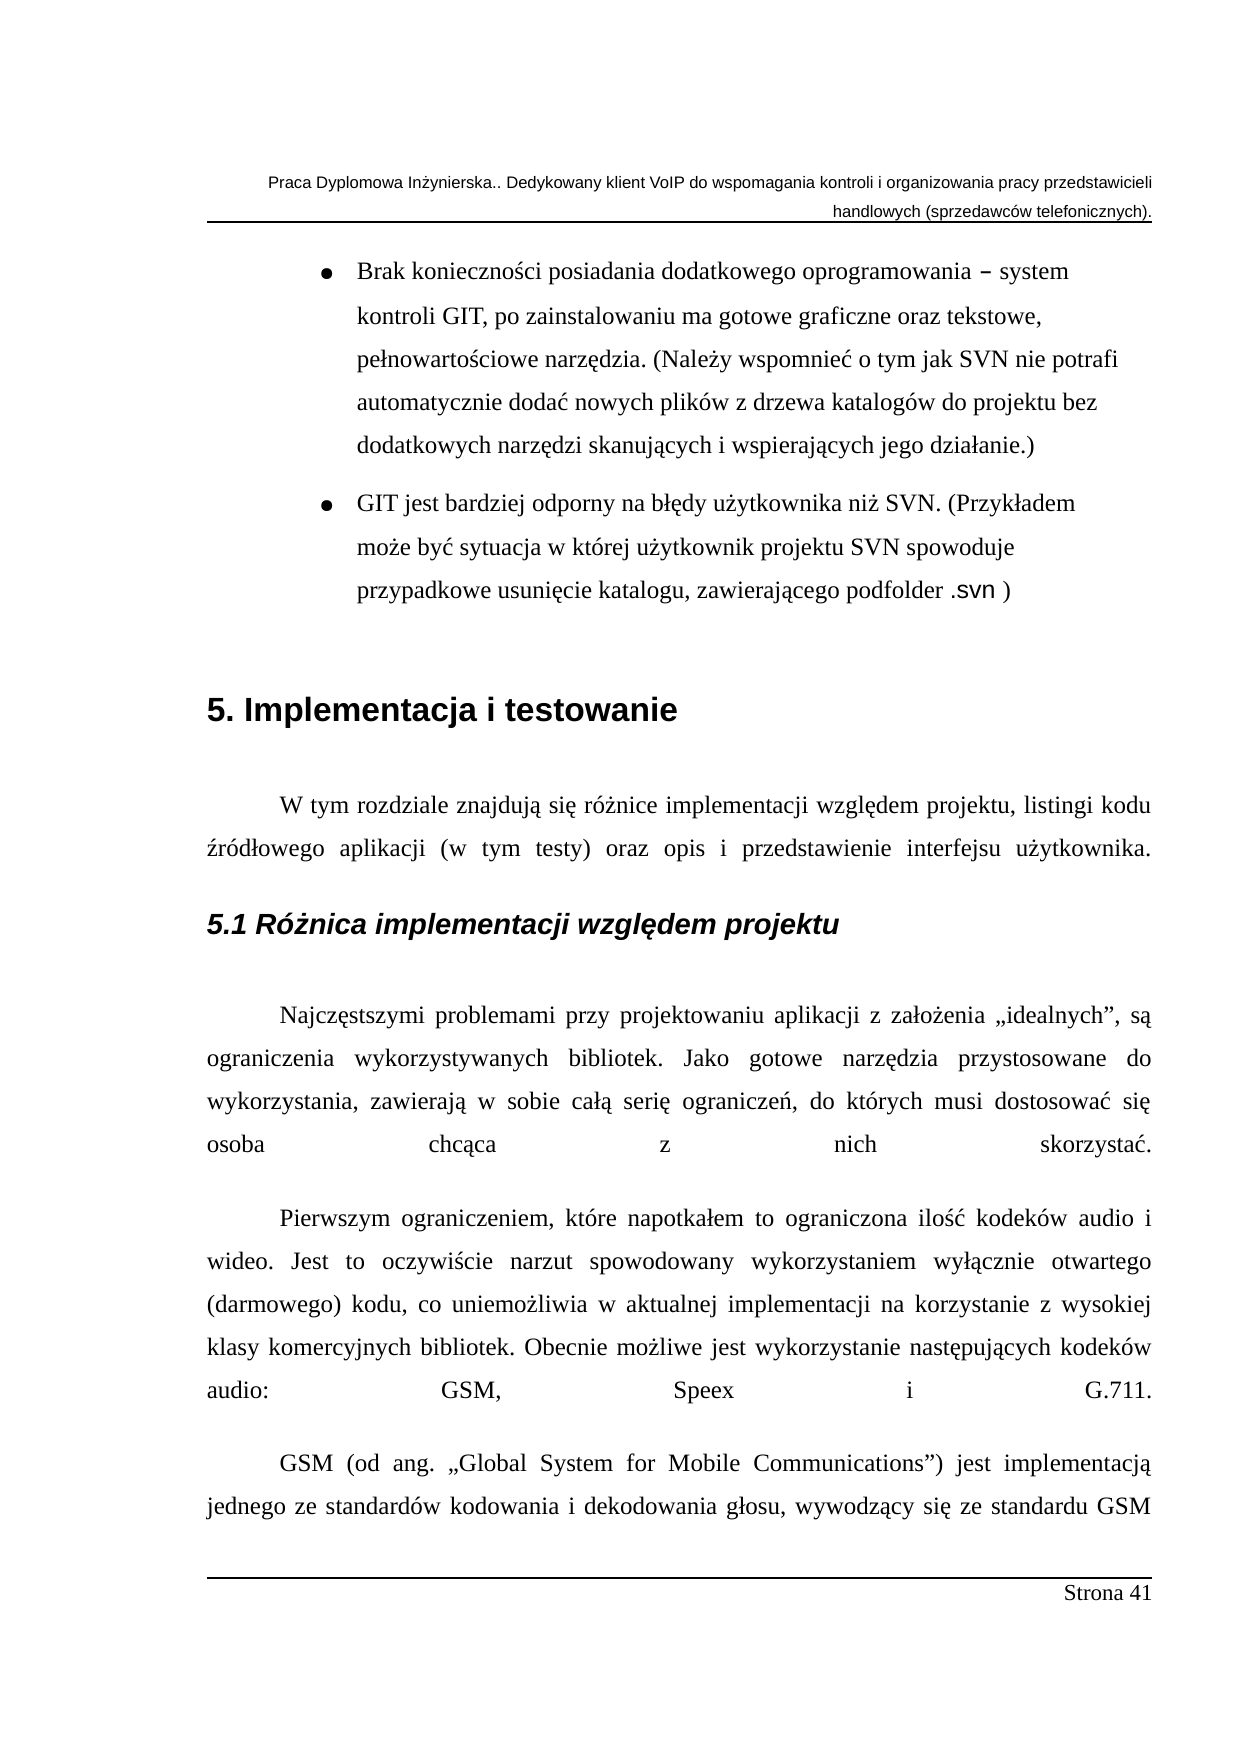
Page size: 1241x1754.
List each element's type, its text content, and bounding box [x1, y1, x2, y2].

list Brak konieczności posiadania dodatkowego oprogramowania – system kontroli GIT, po zainstalowaniu ma gotowe graficzne oraz tekstowe, pełnowartościowe narzędzia. (Należy wspomnieć o tym jak SVN nie potrafi automatycznie dodać nowych plików z drzewa katalogów do projektu bez dodatkowych narzędzi skanujących i wspierających jego działanie.) [319, 253, 1122, 459]
subtitle 5. Implementacja i testowanie [207, 690, 1152, 729]
text W tym rozdziale znajdują się różnice implementacji względem projektu, listingi kodu źródłowego aplikacji (w tym testy) oraz opis i przedstawienie interfejsu użytkownika. [207, 790, 1152, 862]
text Najczęstszymi problemami przy projektowaniu aplikacji z założenia „idealnych”, są ograniczenia wykorzystywanych bibliotek. Jako gotowe narzędzia przystosowane do wykorzystania, zawierają w sobie całą serię ograniczeń, do których musi dostosować się osoba chcąca z nich skorzystać. [207, 1000, 1152, 1158]
subtitle 5.1 Różnica implementacji względem projektu [207, 907, 1152, 941]
text Pierwszym ograniczeniem, które napotkałem to ograniczona ilość kodeków audio i wideo. Jest to oczywiście narzut spowodowany wykorzystaniem wyłącznie otwartego (darmowego) kodu, co uniemożliwia w aktualnej implementacji na korzystanie z wysokiej klasy komercyjnych bibliotek. Obecnie możliwe jest wykorzystanie następujących kodeków audio: GSM, Speex i G.711. [207, 1203, 1152, 1404]
list GIT jest bardziej odporny na błędy użytkownika niż SVN. (Przykładem może być sytuacja w której użytkownik projektu SVN spowoduje przypadkowe usunięcie katalogu, zawierającego podfolder .svn ) [319, 488, 1122, 604]
text GSM (od ang. „Global System for Mobile Communications”) jest implementacją jednego ze standardów kodowania i dekodowania głosu, wywodzący się ze standardu GSM [207, 1448, 1152, 1520]
